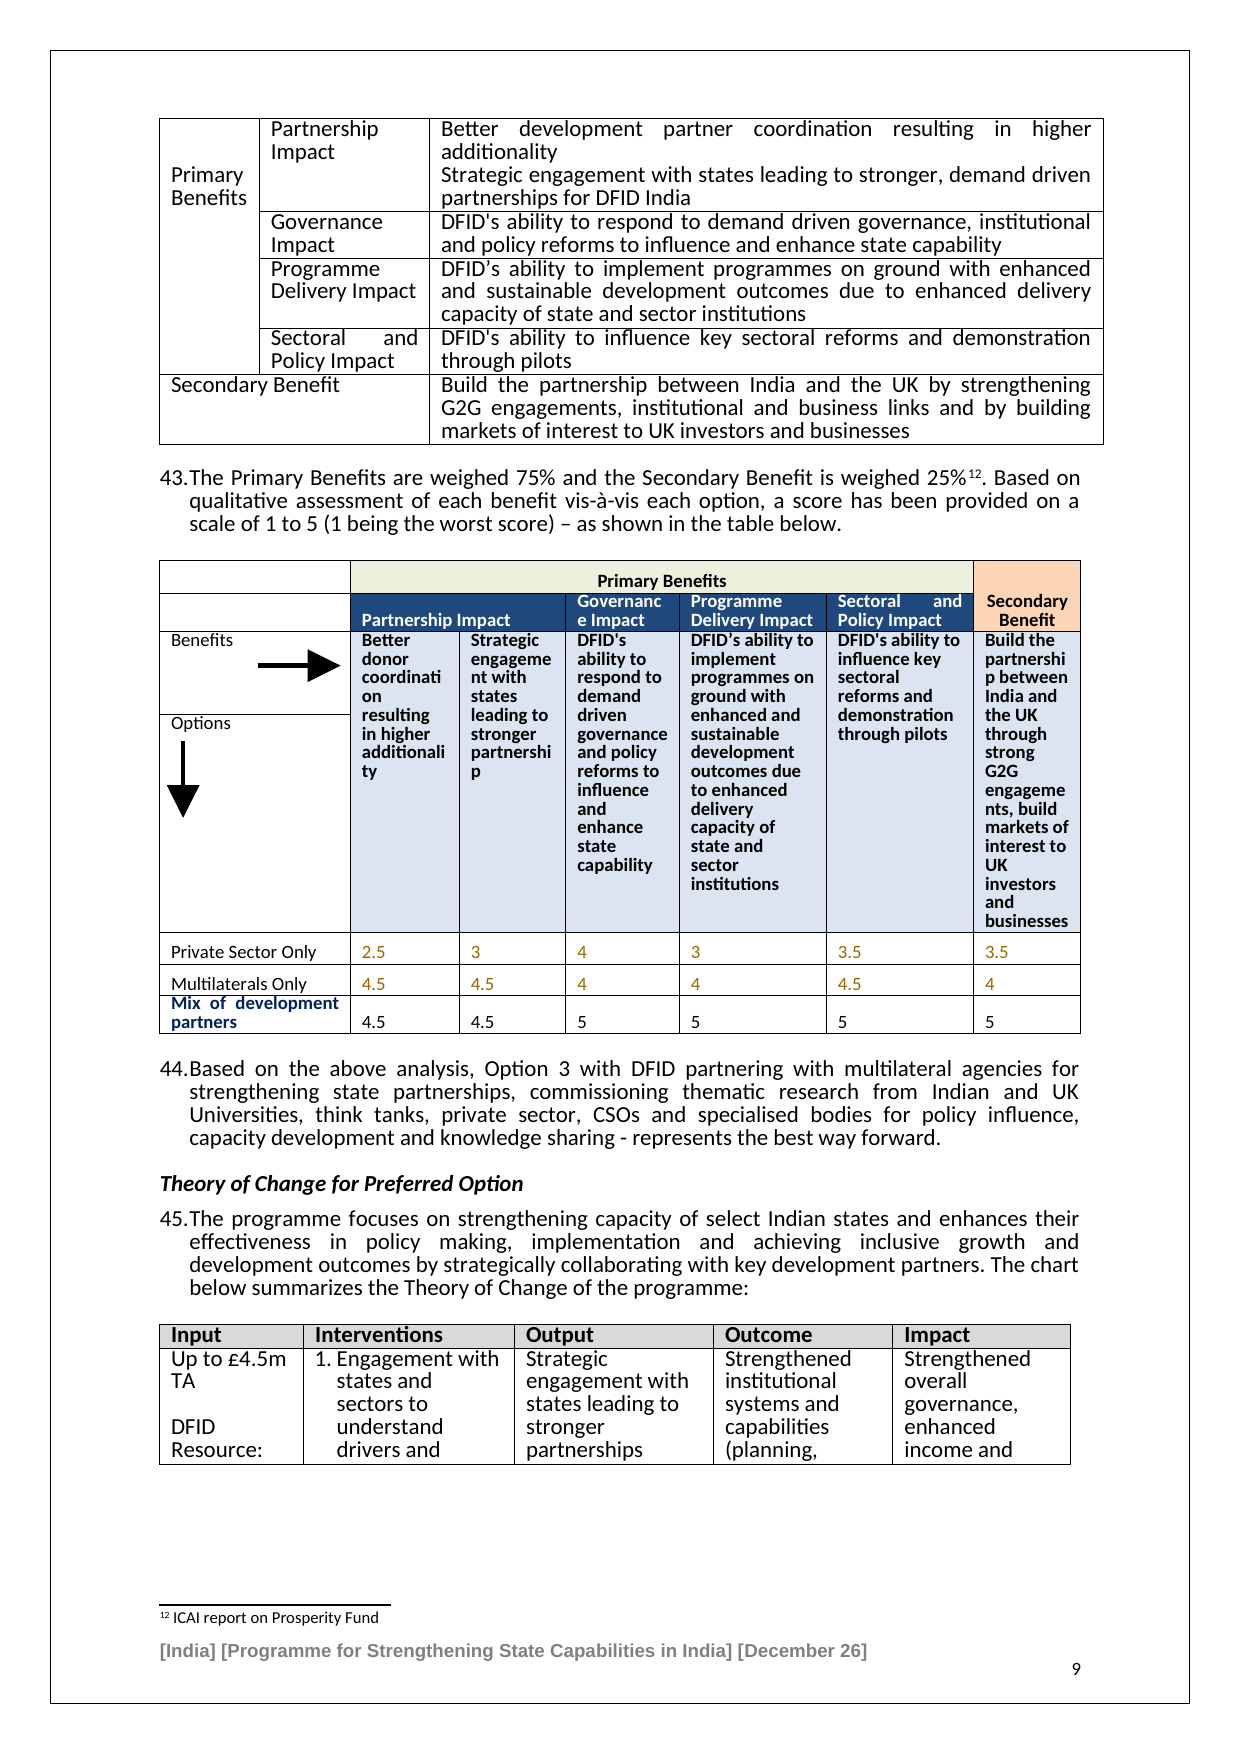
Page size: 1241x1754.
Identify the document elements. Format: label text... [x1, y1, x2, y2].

table_header Output [515, 1325, 713, 1348]
list Based on the above analysis, Option 3 with DFID partnering with multilateral agencies for strengthening state partnerships, commissioning thematic research from Indian and UK Universities, think tanks, private sector, CSOs and specialised bodies for policy influence, capacity development and knowledge sharing - represents the best way forward. [159, 1059, 1081, 1151]
table_cell Better donor coordination resulting in higher additionality [351, 632, 459, 932]
table_cell 2.5 [351, 933, 459, 963]
table_cell Strategic engagement with states leading to stronger partnerships [515, 1349, 713, 1463]
table_cell Governance Impact [260, 212, 429, 258]
table_cell Options [160, 715, 350, 932]
table_cell Private Sector Only [160, 933, 350, 963]
table_cell 4.5 [460, 996, 565, 1033]
table_cell 5 [566, 996, 679, 1033]
table_cell DFID's ability to influence key sectoral reforms and demonstration through pilots [827, 632, 973, 932]
table_cell Benefits [160, 632, 350, 714]
table_cell Partnership Impact [260, 119, 429, 211]
table_header Input [160, 1325, 303, 1348]
table_cell Build the partnership between India and the UK by strengthening G2G engagements, institutional and business links and by building markets of interest to UK investors and businesses [430, 375, 1103, 444]
table_cell 3 [680, 933, 826, 963]
table_cell 4.5 [351, 996, 459, 1033]
table_header Secondary Benefit [974, 561, 1080, 631]
list The programme focuses on strengthening capacity of select Indian states and enhances their effectiveness in policy making, implementation and achieving inclusive growth and development outcomes by strategically collaborating with key development partners. The chart below summarizes the Theory of Change of the programme: [159, 1209, 1081, 1301]
list ICAI report on Prosperity Fund [159, 1611, 1081, 1628]
table_cell Better development partner coordination resulting in higher additionality Strategic engagement with states leading to stronger, demand driven partnerships for DFID India [430, 119, 1103, 211]
table_cell Strengthened overall governance, enhanced income and [893, 1349, 1070, 1463]
table_cell Sectoral and Policy Impact [827, 594, 973, 631]
table_cell 3.5 [974, 933, 1080, 963]
table_cell Programme Delivery Impact [260, 259, 429, 327]
table_cell DFID's ability to respond to demand driven governance, institutional and policy reforms to influence and enhance state capability [430, 212, 1103, 258]
table_cell 4 [566, 965, 679, 995]
table_cell 4 [680, 965, 826, 995]
table_cell DFID’s ability to implement programmes on ground with enhanced and sustainable development outcomes due to enhanced delivery capacity of state and sector institutions [430, 259, 1103, 327]
table_cell 4 [974, 965, 1080, 995]
table_cell 5 [680, 996, 826, 1033]
table_cell Sectoral and Policy Impact [260, 329, 429, 374]
table_cell DFID’s ability to implement programmes on ground with enhanced and sustainable development outcomes due to enhanced delivery capacity of state and sector institutions [680, 632, 826, 932]
table_cell DFID's ability to respond to demand driven governance and policy reforms to influence and enhance state capability [566, 632, 679, 932]
table_cell Primary Benefits [160, 119, 259, 374]
table_cell [160, 594, 350, 631]
table_cell Engagement with states and sectors to understand drivers and [304, 1349, 514, 1463]
table_cell Strategic engagement with states leading to stronger partnership [460, 632, 565, 932]
table_cell Multilaterals Only [160, 965, 350, 995]
table_header [160, 561, 350, 593]
list The Primary Benefits are weighed 75% and the Secondary Benefit is weighed 25%. Based on qualitative assessment of each benefit vis-à-vis each option, a score has been provided on a scale of 1 to 5 (1 being the worst score) – as shown in the table below. [159, 468, 1081, 537]
table_cell Strengthened institutional systems and capabilities (planning, [714, 1349, 892, 1463]
table_cell 4.5 [827, 965, 973, 995]
table_cell Secondary Benefit [160, 375, 429, 444]
table_cell Mix of development partners [160, 996, 350, 1033]
table_header Primary Benefits [351, 561, 973, 593]
table_cell 4 [566, 933, 679, 963]
table_cell Programme Delivery Impact [680, 594, 826, 631]
table_cell 3 [460, 933, 565, 963]
table_header Impact [893, 1325, 1070, 1348]
table_cell DFID's ability to influence key sectoral reforms and demonstration through pilots [430, 329, 1103, 374]
table_cell 4.5 [460, 965, 565, 995]
table_cell Up to £4.5m TA DFID Resource: [160, 1349, 303, 1463]
table_header Interventions [304, 1325, 514, 1348]
table_cell 4.5 [351, 965, 459, 995]
table_header Outcome [714, 1325, 892, 1348]
text Theory of Change for Preferred Option [159, 1174, 1081, 1197]
table_cell 5 [827, 996, 973, 1033]
table_cell Partnership Impact [351, 594, 565, 631]
table_cell 5 [974, 996, 1080, 1033]
table_cell 3.5 [827, 933, 973, 963]
table_cell Build the partnership between India and the UK through strong G2G engagements, build markets of interest to UK investors and businesses [974, 632, 1080, 932]
table_cell Governance Impact [566, 594, 679, 631]
